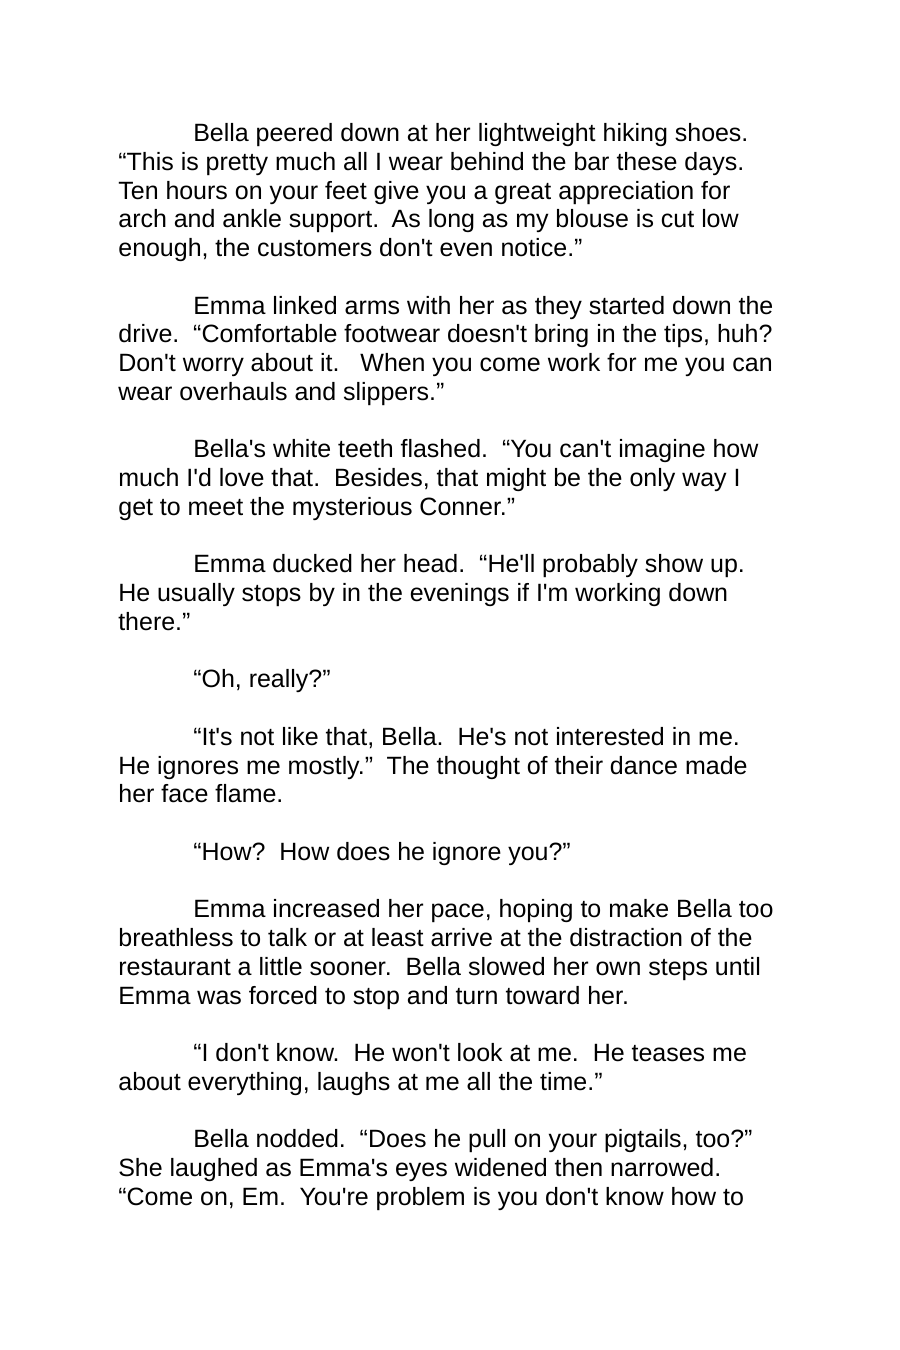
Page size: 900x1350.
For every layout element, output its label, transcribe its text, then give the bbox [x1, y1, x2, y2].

text Bella's white teeth flashed. “You can't imagine how much I'd love that. Besides, that might be the only way I get to meet the mysterious Conner.” [118, 434, 782, 521]
text Emma ducked her head. “He'll probably show up. He usually stops by in the evenings if I'm working down there.” [118, 549, 782, 636]
text Bella peered down at her lightweight hiking shoes. “This is pretty much all I wear behind the bar these days. Ten hours on your feet give you a great appreciation for arch and ankle support. As long as my blouse is cut low enough, the customers don't even notice.” [118, 118, 782, 262]
text “I don't know. He won't look at me. He teases me about everything, laughs at me all the time.” [118, 1038, 782, 1096]
text “Oh, really?” [118, 664, 782, 693]
text “How? How does he ignore you?” [118, 837, 782, 866]
text Emma increased her pace, hoping to make Bella too breathless to talk or at least arrive at the distraction of the restaurant a little sooner. Bella slowed her own steps until Emma was forced to stop and turn toward her. [118, 894, 782, 1009]
text “It's not like that, Bella. He's not interested in me. He ignores me mostly.” The thought of their dance made her face flame. [118, 722, 782, 808]
text Bella nodded. “Does he pull on your pigtails, too?” She laughed as Emma's eyes widened then narrowed. “Come on, Em. You're problem is you don't know how to [118, 1124, 782, 1211]
text Emma linked arms with her as they started down the drive. “Comfortable footwear doesn't bring in the tips, huh? Don't worry about it. When you come work for me you can wear overhauls and slippers.” [118, 291, 782, 406]
